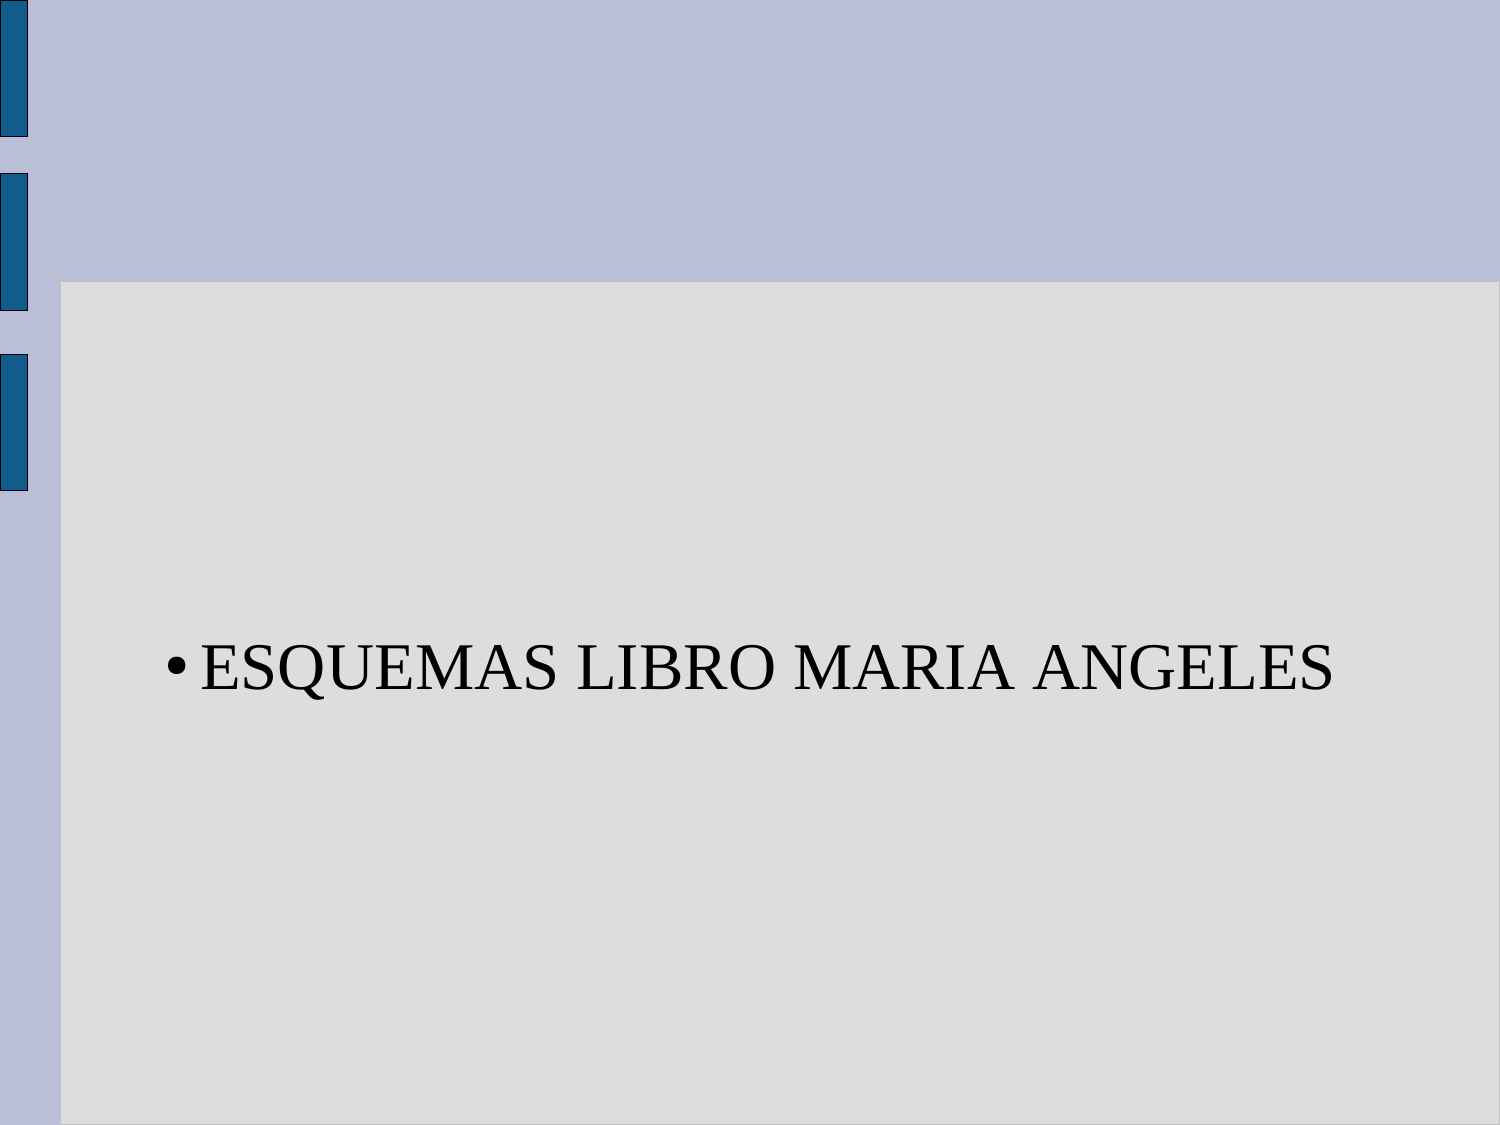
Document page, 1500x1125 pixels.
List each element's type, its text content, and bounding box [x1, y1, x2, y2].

subtitle ESQUEMAS LIBRO MARIA ANGELES [110, 312, 1392, 1022]
